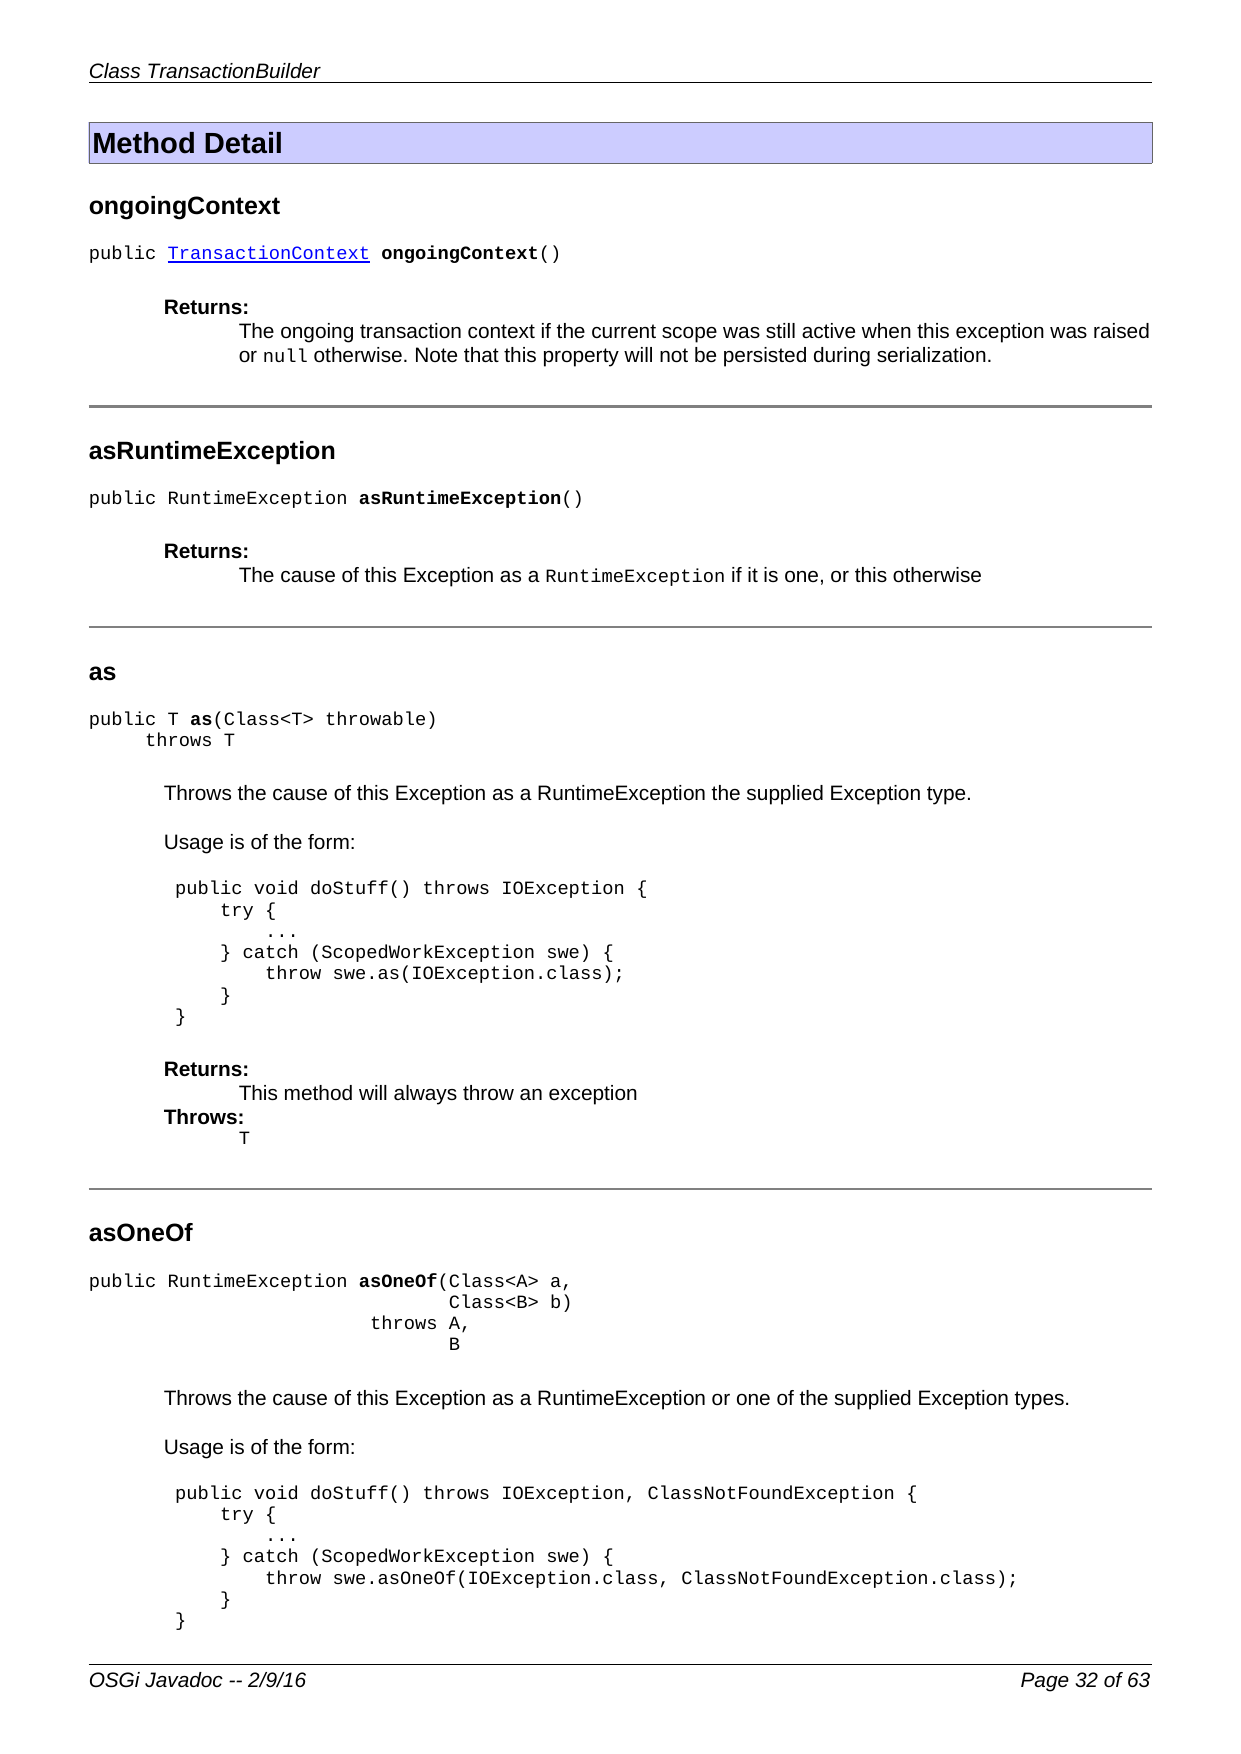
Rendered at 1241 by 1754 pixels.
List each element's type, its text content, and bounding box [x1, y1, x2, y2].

text Throws the cause of this Exception as a RuntimeException the supplied Exception type. [163, 781, 1152, 805]
text The ongoing transaction context if the current scope was still active when this exception was raised or null otherwise. Note that this property will not be persisted during serialization. [238, 318, 1152, 368]
text Throws: [163, 1105, 1152, 1129]
text public TransactionContext ongoingContext() [88, 244, 1152, 265]
subtitle Method Detail [90, 123, 1152, 163]
subtitle as [88, 657, 1152, 685]
text public RuntimeException asRuntimeException() [88, 489, 1152, 510]
subtitle ongoingContext [88, 191, 1152, 220]
text public void doStuff() throws IOException, ClassNotFoundException { try { ... } catch (ScopedWorkException swe) { throw swe.asOneOf(IOException.class, ClassNotFoundException.class); } } [163, 1483, 1152, 1632]
text public RuntimeException asOneOf(Class<A> a, Class<B> b) throws A, B [88, 1271, 1152, 1356]
text This method will always throw an exception [238, 1081, 1152, 1105]
text Returns: [163, 294, 1152, 318]
text Usage is of the form: [163, 1434, 1152, 1458]
subtitle asOneOf [88, 1218, 1152, 1247]
text T [238, 1129, 1152, 1150]
subtitle asRuntimeException [88, 436, 1152, 465]
text The cause of this Exception as a RuntimeException if it is one, or this otherwise [238, 563, 1152, 588]
text Returns: [163, 1057, 1152, 1081]
text public T as(Class<T> throwable) throws T [88, 709, 1152, 752]
text Throws the cause of this Exception as a RuntimeException or one of the supplied Exception types. [163, 1386, 1152, 1409]
text public void doStuff() throws IOException { try { ... } catch (ScopedWorkException swe) { throw swe.as(IOException.class); } } [163, 879, 1152, 1028]
text Usage is of the form: [163, 830, 1152, 854]
text Returns: [163, 539, 1152, 563]
